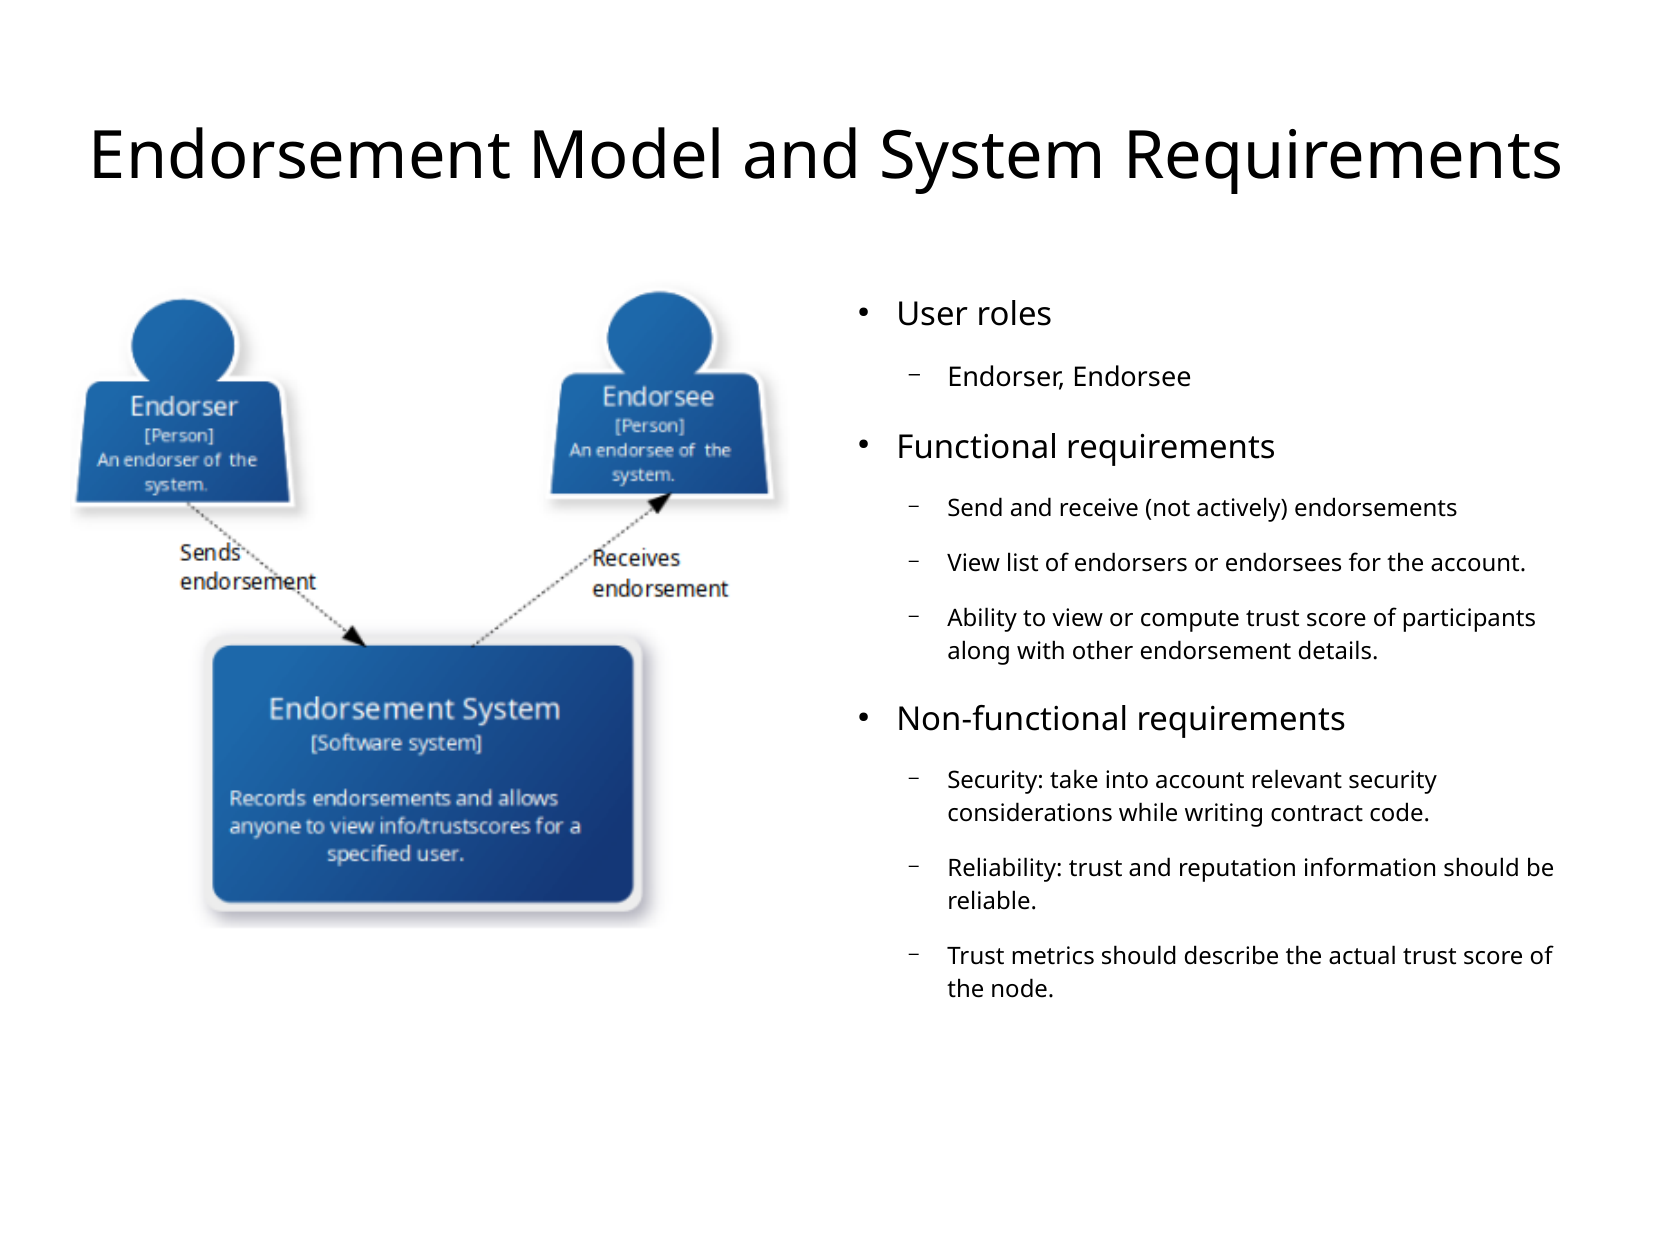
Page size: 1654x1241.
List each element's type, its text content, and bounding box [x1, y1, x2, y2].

title Endorsement Model and System Requirements [82, 49, 1571, 257]
list User roles Endorser, Endorsee Functional requirements Send and receive (not actively) endorsements View list of endorsers or endorsees for the account. Ability to view or compute trust score of participants along with other endorsement details. Non-functional requirements Security: take into account relevant security considerations while writing contract code. Reliability: trust and reputation information should be reliable. Trust metrics should describe the actual trust score of the node. [845, 290, 1572, 1010]
picture [70, 275, 797, 932]
